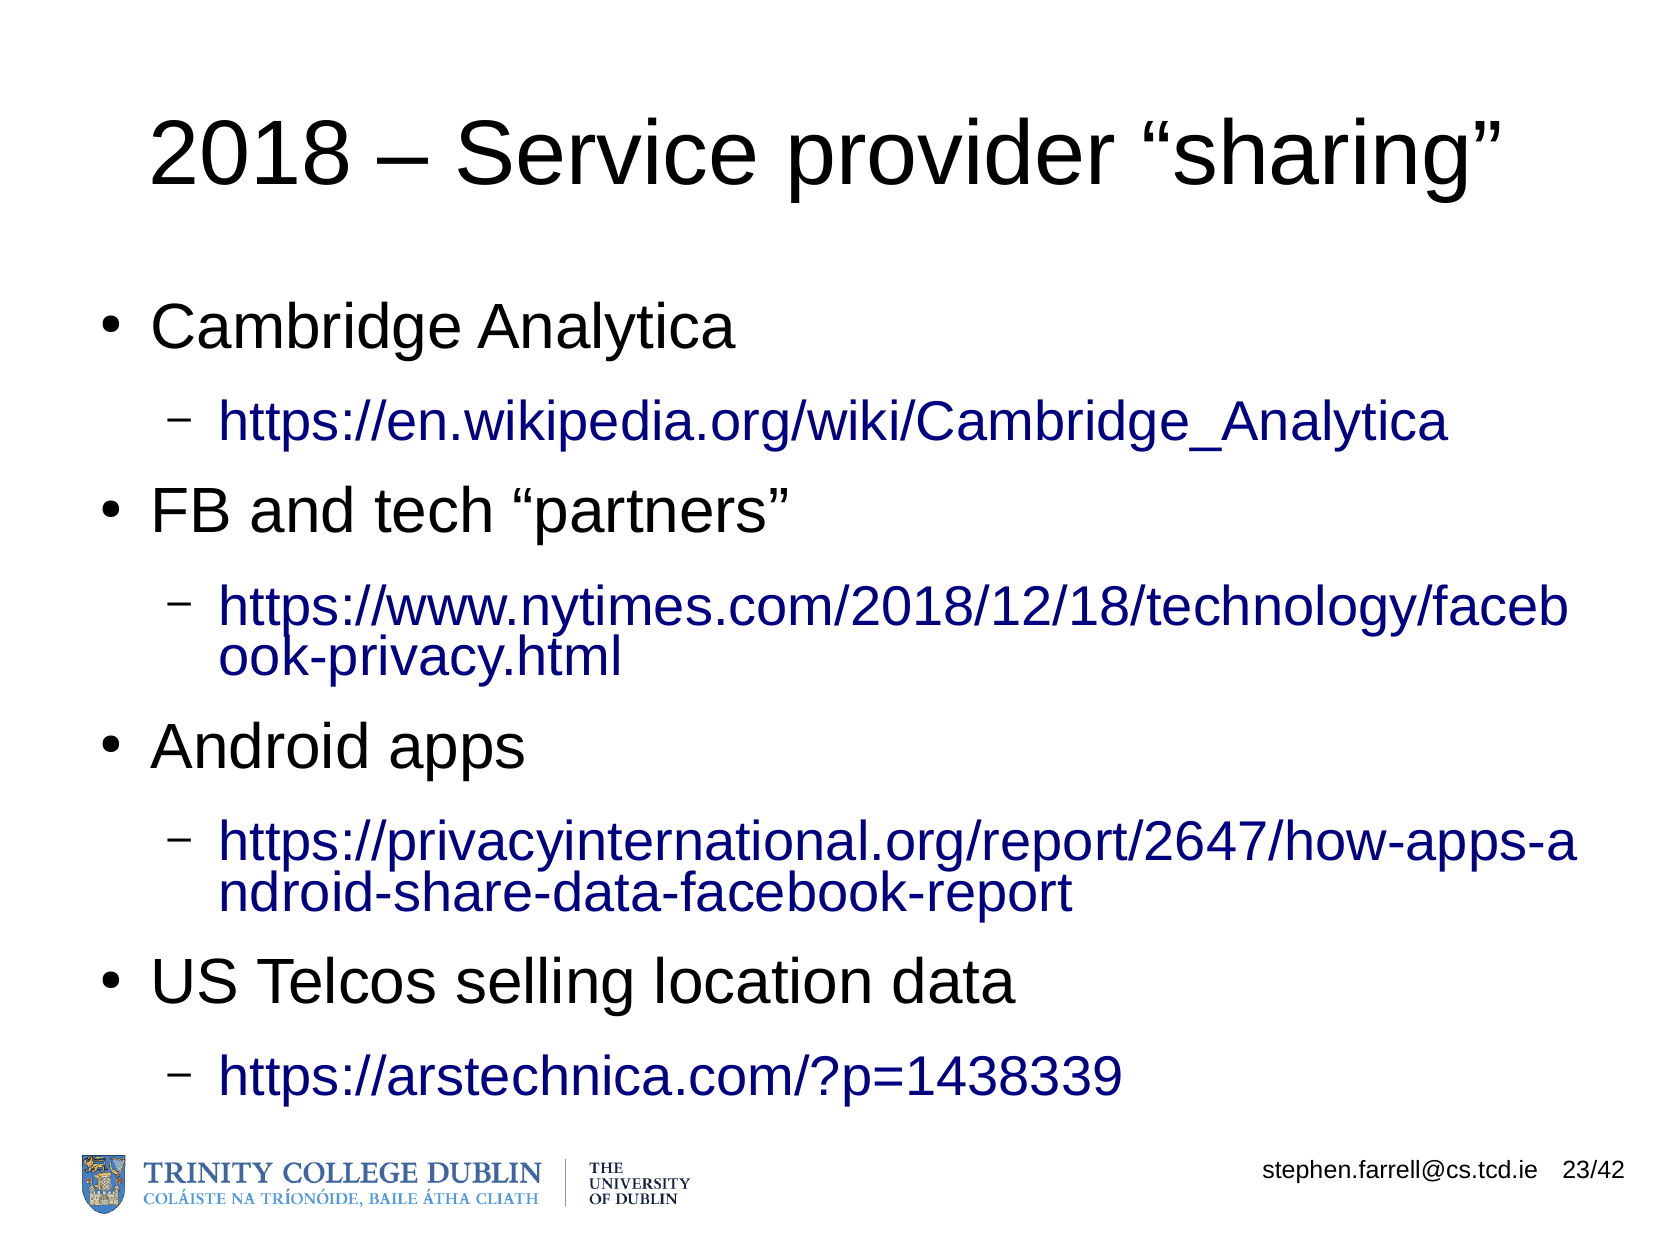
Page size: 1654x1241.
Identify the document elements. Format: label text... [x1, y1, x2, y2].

picture [82, 1155, 694, 1214]
list Cambridge Analytica https://en.wikipedia.org/wiki/Cambridge_Analytica FB and tech “partners” https://www.nytimes.com/2018/12/18/technology/facebook-privacy.html Android apps https://privacyinternational.org/report/2647/how-apps-android-share-data-facebook-report US Telcos selling location data https://arstechnica.com/?p=1438339 [82, 290, 1571, 1010]
title 2018 – Service provider “sharing” [82, 49, 1571, 257]
